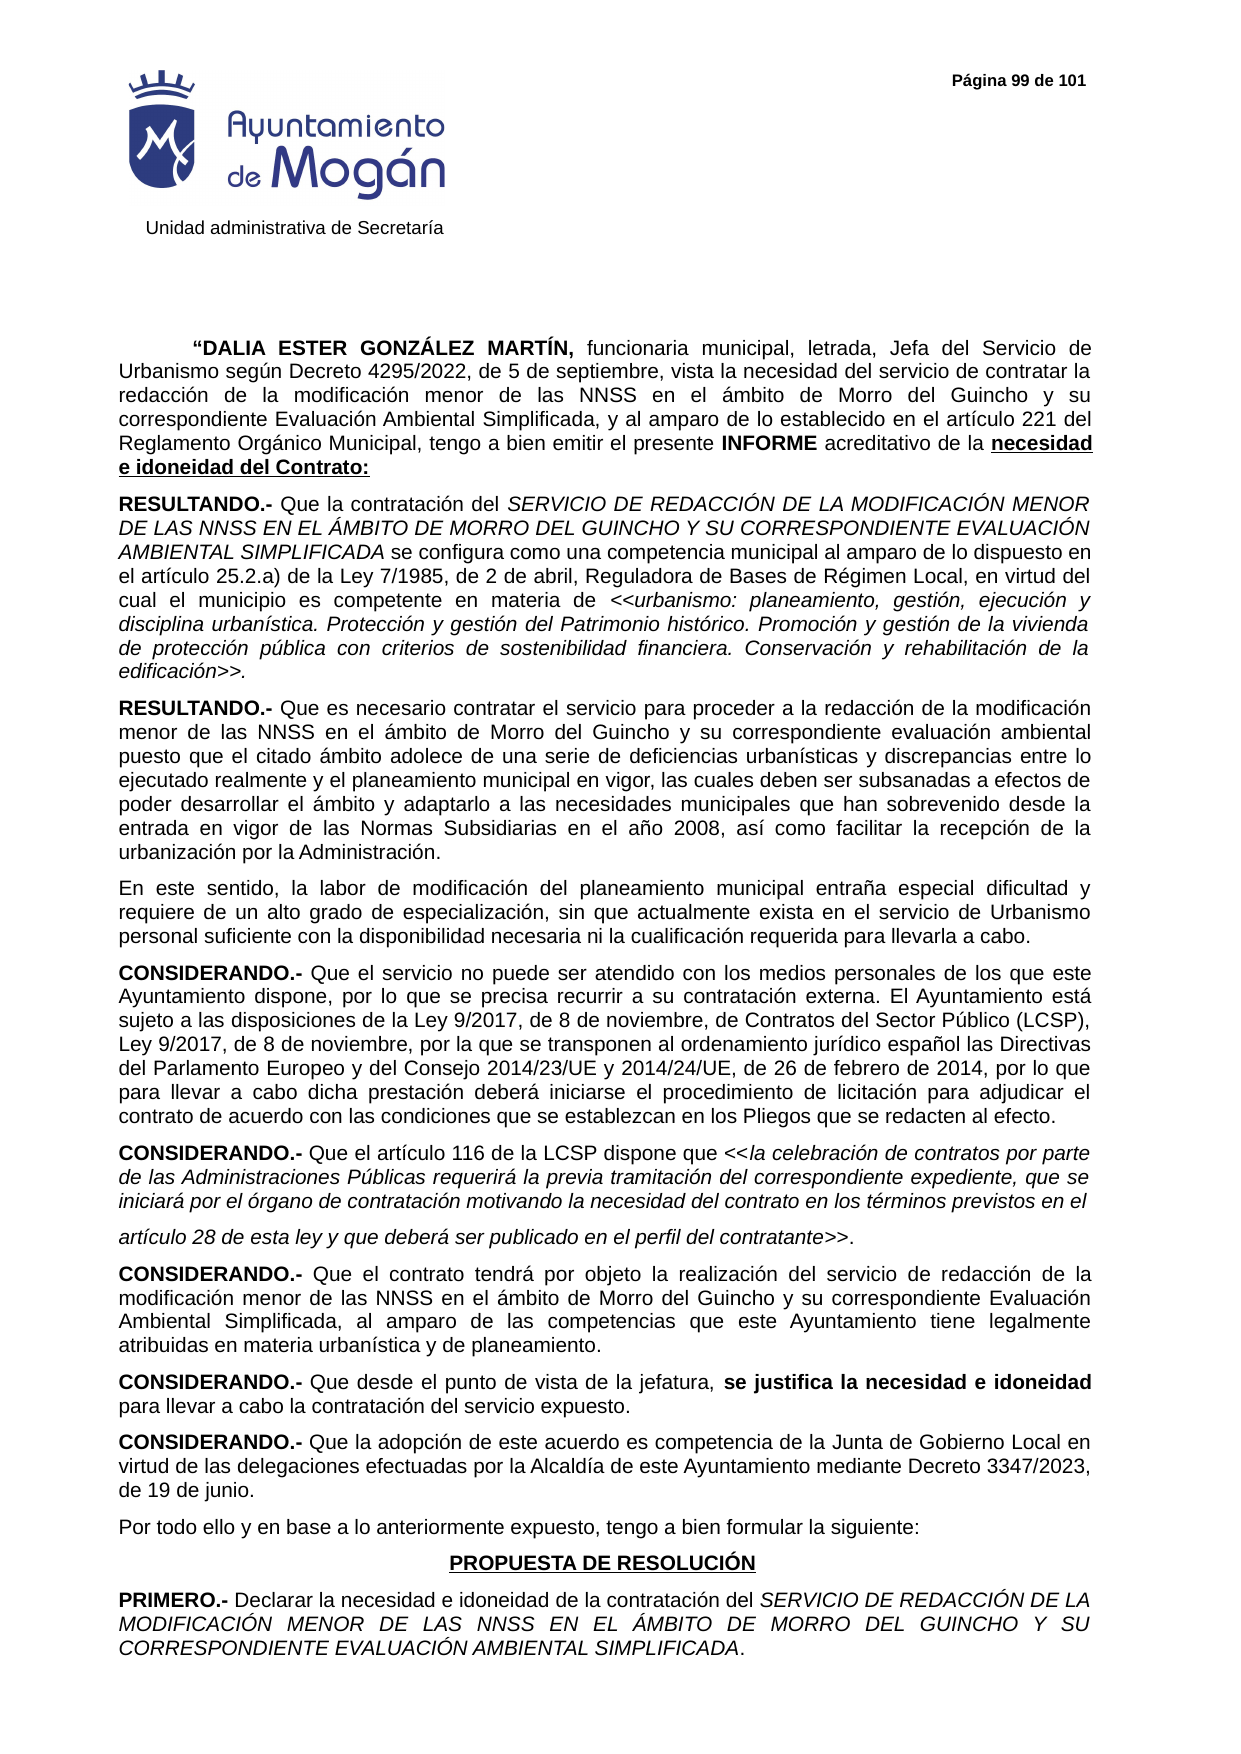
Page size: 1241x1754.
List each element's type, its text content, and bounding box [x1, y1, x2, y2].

text RESULTANDO.- Que la contratación del SERVICIO DE REDACCIÓN DE LA MODIFICACIÓN MENOR DE LAS NNSS EN EL ÁMBITO DE MORRO DEL GUINCHO Y SU CORRESPONDIENTE EVALUACIÓN AMBIENTAL SIMPLIFICADA se configura como una competencia municipal al amparo de lo dispuesto en el artículo 25.2.a) de la Ley 7/1985, de 2 de abril, Reguladora de Bases de Régimen Local, en virtud del cual el municipio es competente en materia de <<urbanismo: planeamiento, gestión, ejecución y disciplina urbanística. Protección y gestión del Patrimonio histórico. Promoción y gestión de la vivienda de protección pública con criterios de sostenibilidad financiera. Conservación y rehabilitación de la edificación>>. [118, 492, 1092, 683]
text PROPUESTA DE RESOLUCIÓN [118, 1551, 1092, 1575]
picture [128, 70, 445, 206]
text PRIMERO.- Declarar la necesidad e idoneidad de la contratación del SERVICIO DE REDACCIÓN DE LA MODIFICACIÓN MENOR DE LAS NNSS EN EL ÁMBITO DE MORRO DEL GUINCHO Y SU CORRESPONDIENTE EVALUACIÓN AMBIENTAL SIMPLIFICADA. [118, 1587, 1092, 1659]
text RESULTANDO.- Que es necesario contratar el servicio para proceder a la redacción de la modificación menor de las NNSS en el ámbito de Morro del Guincho y su correspondiente evaluación ambiental puesto que el citado ámbito adolece de una serie de deficiencias urbanísticas y discrepancias entre lo ejecutado realmente y el planeamiento municipal en vigor, las cuales deben ser subsanadas a efectos de poder desarrollar el ámbito y adaptarlo a las necesidades municipales que han sobrevenido desde la entrada en vigor de las Normas Subsidiarias en el año 2008, así como facilitar la recepción de la urbanización por la Administración. [118, 696, 1092, 863]
text En este sentido, la labor de modificación del planeamiento municipal entraña especial dificultad y requiere de un alto grado de especialización, sin que actualmente exista en el servicio de Urbanismo personal suficiente con la disponibilidad necesaria ni la cualificación requerida para llevarla a cabo. [118, 876, 1092, 948]
text CONSIDERANDO.- Que el artículo 116 de la LCSP dispone que <<la celebración de contratos por parte de las Administraciones Públicas requerirá la previa tramitación del correspondiente expediente, que se iniciará por el órgano de contratación motivando la necesidad del contrato en los términos previstos en el [118, 1141, 1092, 1212]
text CONSIDERANDO.- Que el servicio no puede ser atendido con los medios personales de los que este Ayuntamiento dispone, por lo que se precisa recurrir a su contratación externa. El Ayuntamiento está sujeto a las disposiciones de la Ley 9/2017, de 8 de noviembre, de Contratos del Sector Público (LCSP), Ley 9/2017, de 8 de noviembre, por la que se transponen al ordenamiento jurídico español las Directivas del Parlamento Europeo y del Consejo 2014/23/UE y 2014/24/UE, de 26 de febrero de 2014, por lo que para llevar a cabo dicha prestación deberá iniciarse el procedimiento de licitación para adjudicar el contrato de acuerdo con las condiciones que se establezcan en los Pliegos que se redacten al efecto. [118, 960, 1092, 1128]
text artículo 28 de esta ley y que deberá ser publicado en el perfil del contratante>>. [118, 1225, 1092, 1249]
text “DALIA ESTER GONZÁLEZ MARTÍN, funcionaria municipal, letrada, Jefa del Servicio de Urbanismo según Decreto 4295/2022, de 5 de septiembre, vista la necesidad del servicio de contratar la redacción de la modificación menor de las NNSS en el ámbito de Morro del Guincho y su correspondiente Evaluación Ambiental Simplificada, y al amparo de lo establecido en el artículo 221 del Reglamento Orgánico Municipal, tengo a bien emitir el presente INFORME acreditativo de la necesidad e idoneidad del Contrato: [118, 335, 1092, 479]
text Por todo ello y en base a lo anteriormente expuesto, tengo a bien formular la siguiente: [118, 1514, 1092, 1538]
text CONSIDERANDO.- Que la adopción de este acuerdo es competencia de la Junta de Gobierno Local en virtud de las delegaciones efectuadas por la Alcaldía de este Ayuntamiento mediante Decreto 3347/2023, de 19 de junio. [118, 1430, 1092, 1502]
text CONSIDERANDO.- Que desde el punto de vista de la jefatura, se justifica la necesidad e idoneidad para llevar a cabo la contratación del servicio expuesto. [118, 1370, 1092, 1418]
text CONSIDERANDO.- Que el contrato tendrá por objeto la realización del servicio de redacción de la modificación menor de las NNSS en el ámbito de Morro del Guincho y su correspondiente Evaluación Ambiental Simplificada, al amparo de las competencias que este Ayuntamiento tiene legalmente atribuidas en materia urbanística y de planeamiento. [118, 1261, 1092, 1357]
